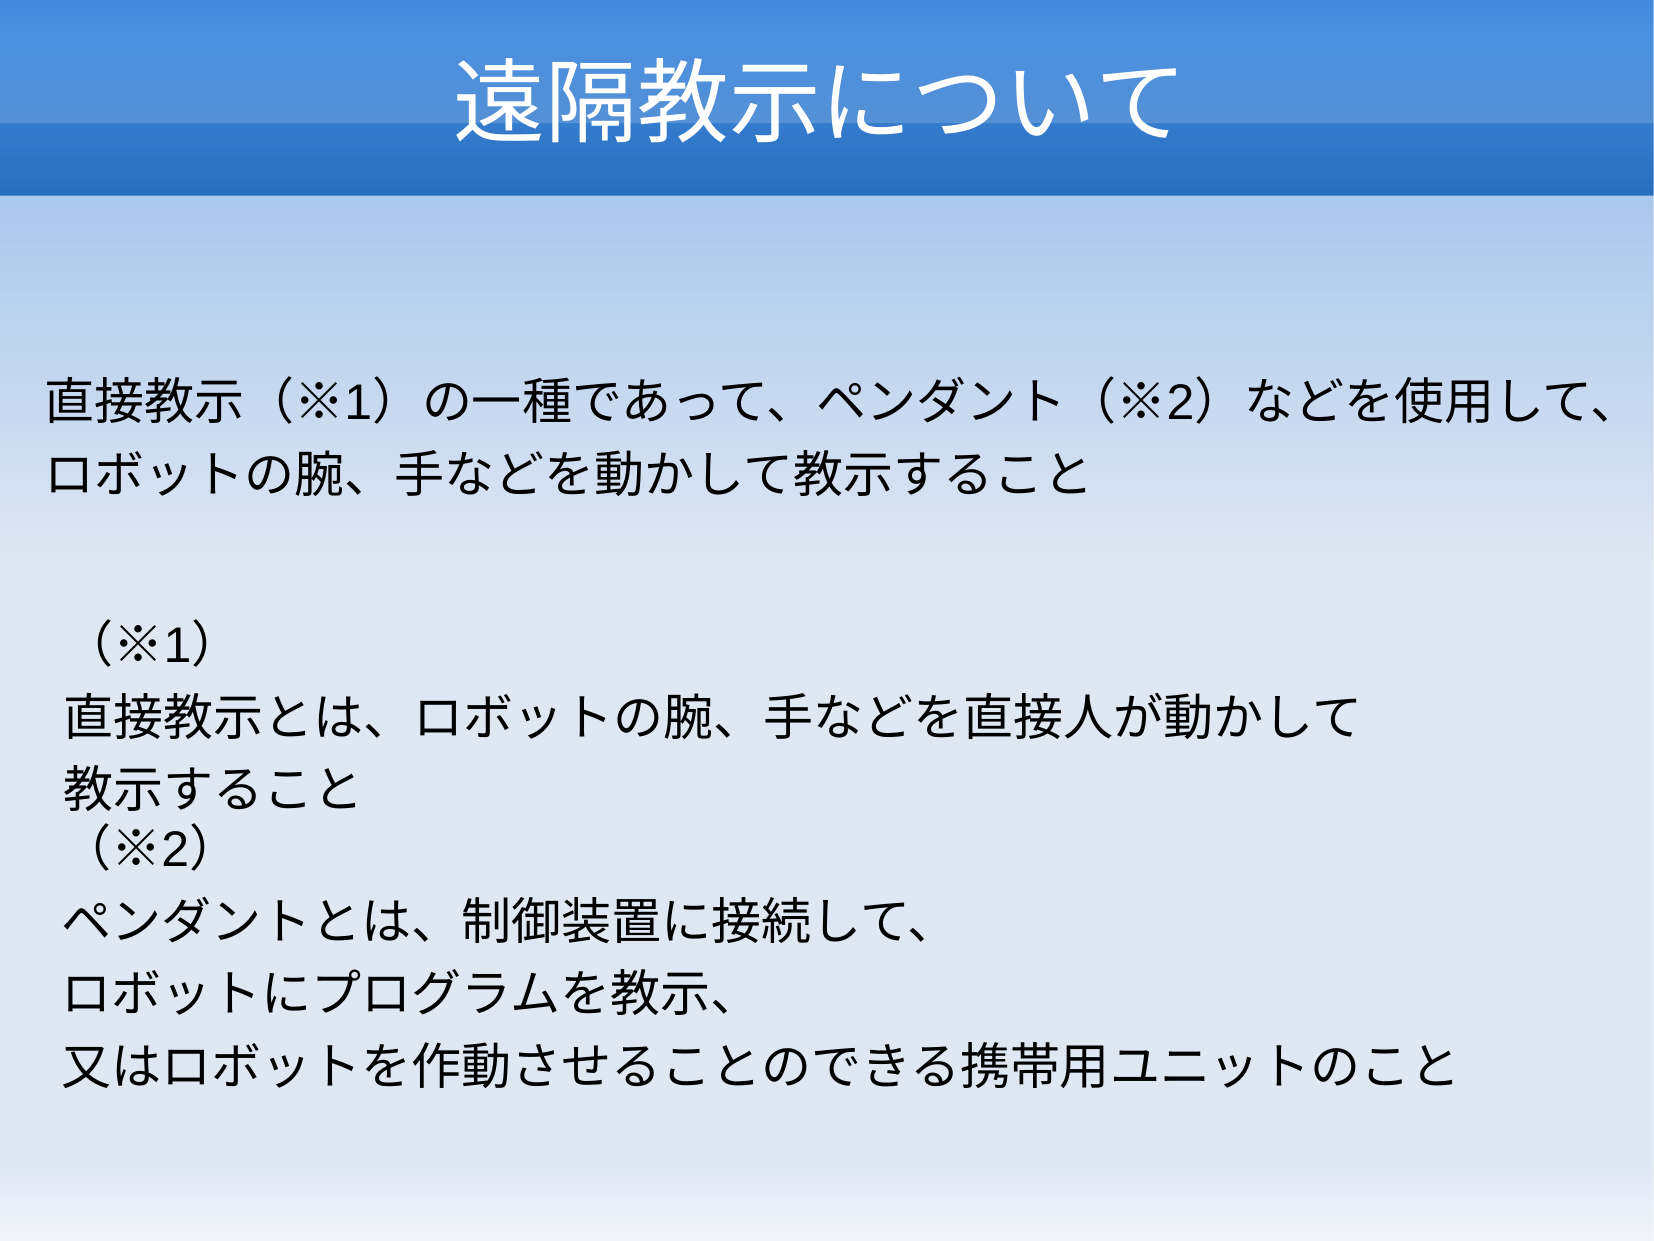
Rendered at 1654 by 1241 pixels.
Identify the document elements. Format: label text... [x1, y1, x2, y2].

text_box 直接教示（※1）の一種であって、ペンダント（※2）などを使用して、 ロボットの腕、手などを動かして教示すること [29, 354, 1654, 525]
text_box （※1） 直接教示とは、ロボットの腕、手などを直接人が動かして 教示すること [48, 597, 1379, 801]
title 遠隔教示について [76, 0, 1565, 208]
picture [0, 0, 1654, 1241]
text_box （※2） ペンダントとは、制御装置に接続して、 ロボットにプログラムを教示、 又はロボットを作動させることのできる携帯用ユニットのこと [46, 801, 1477, 1123]
